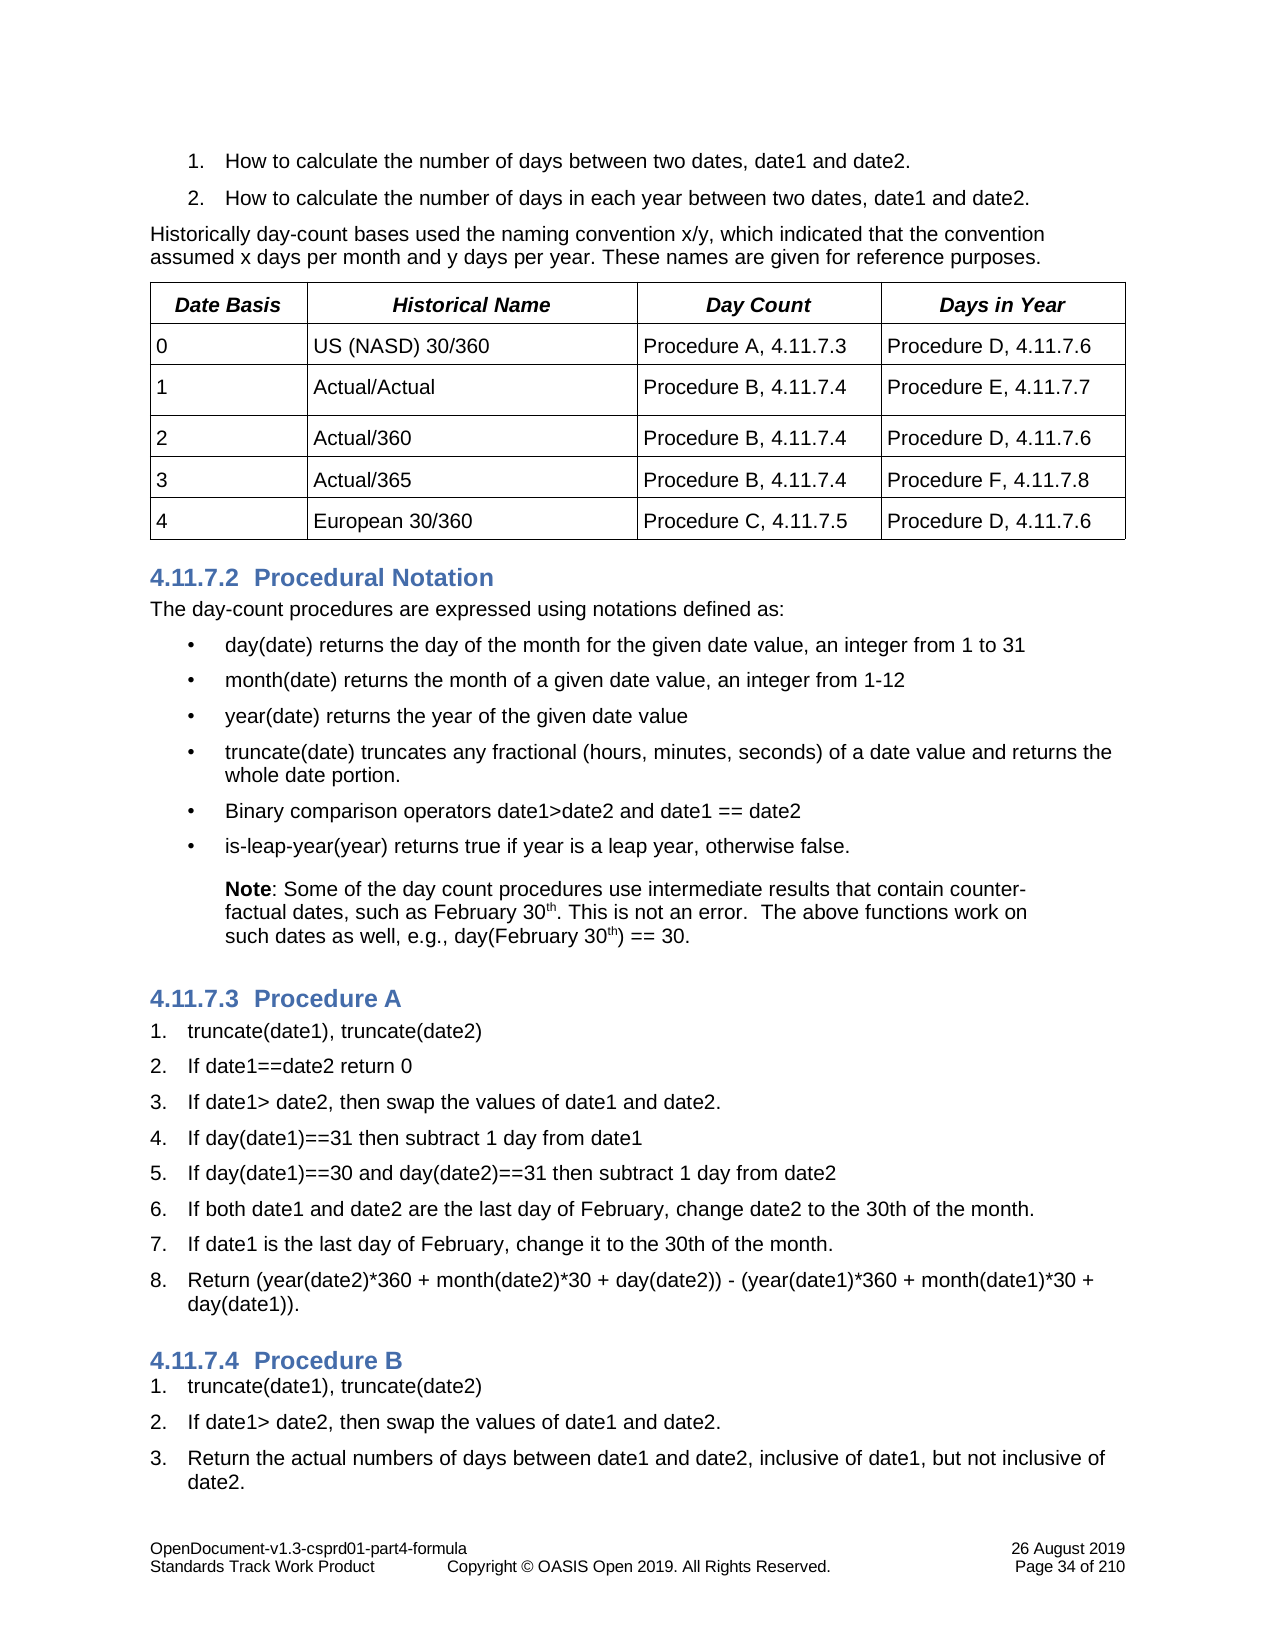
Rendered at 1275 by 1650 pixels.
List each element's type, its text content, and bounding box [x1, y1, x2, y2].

table_header Day Count [638, 283, 881, 323]
text Historically day-count bases used the naming convention x/y, which indicated that the convention assumed x days per month and y days per year. These names are given for reference purposes. [150, 222, 1125, 269]
list truncate(date1), truncate(date2) [150, 1019, 1125, 1043]
table_cell Procedure A, 4.11.7.3 [638, 324, 881, 364]
list month(date) returns the month of a given date value, an integer from 1-12 [187, 669, 1125, 692]
table_cell Procedure F, 4.11.7.8 [882, 457, 1125, 497]
list Return the actual numbers of days between date1 and date2, inclusive of date1, but not inclusive of date2. [150, 1447, 1125, 1494]
table_cell 3 [151, 457, 307, 497]
table_header Date Basis [151, 283, 307, 323]
list If date1> date2, then swap the values of date1 and date2. [150, 1411, 1125, 1434]
table_cell Procedure D, 4.11.7.6 [882, 324, 1125, 364]
table_cell Actual/Actual [308, 365, 637, 415]
table_cell Actual/360 [308, 416, 637, 456]
table_cell Procedure C, 4.11.7.5 [638, 498, 881, 538]
table_cell 2 [151, 416, 307, 456]
list How to calculate the number of days in each year between two dates, date1 and date2. [187, 186, 1125, 209]
table_cell 4 [151, 498, 307, 538]
table_cell Actual/365 [308, 457, 637, 497]
table_cell Procedure D, 4.11.7.6 [882, 416, 1125, 456]
list If date1==date2 return 0 [150, 1055, 1125, 1078]
list truncate(date) truncates any fractional (hours, minutes, seconds) of a date value and returns the whole date portion. [187, 740, 1125, 787]
table_cell Procedure E, 4.11.7.7 [882, 365, 1125, 415]
list If day(date1)==31 then subtract 1 day from date1 [150, 1126, 1125, 1149]
list Return (year(date2)*360 + month(date2)*30 + day(date2)) - (year(date1)*360 + month(date1)*30 + day(date1)). [150, 1268, 1125, 1316]
subtitle Procedural Notation [150, 563, 1125, 592]
table_cell 0 [151, 324, 307, 364]
text Note: Some of the day count procedures use intermediate results that contain counter-factual dates, such as February 30th. This is not an error. The above functions work on such dates as well, e.g., day(February 30th) == 30. [225, 877, 1050, 948]
table_cell 1 [151, 365, 307, 415]
list How to calculate the number of days between two dates, date1 and date2. [187, 150, 1125, 173]
list year(date) returns the year of the given date value [187, 704, 1125, 728]
table_cell European 30/360 [308, 498, 637, 538]
table_cell Procedure B, 4.11.7.4 [638, 457, 881, 497]
list If day(date1)==30 and day(date2)==31 then subtract 1 day from date2 [150, 1162, 1125, 1185]
table_cell Procedure B, 4.11.7.4 [638, 365, 881, 415]
text The day-count procedures are expressed using notations defined as: [150, 598, 1125, 621]
subtitle Procedure A [150, 985, 1125, 1013]
table_header Days in Year [882, 283, 1125, 323]
list is-leap-year(year) returns true if year is a leap year, otherwise false. [187, 835, 1125, 858]
subtitle Procedure B [150, 1347, 1125, 1375]
table_header Historical Name [308, 283, 637, 323]
list If date1 is the last day of February, change it to the 30th of the month. [150, 1233, 1125, 1256]
list If date1> date2, then swap the values of date1 and date2. [150, 1090, 1125, 1114]
list day(date) returns the day of the month for the given date value, an integer from 1 to 31 [187, 633, 1125, 657]
list Binary comparison operators date1>date2 and date1 == date2 [187, 799, 1125, 823]
table_cell Procedure D, 4.11.7.6 [882, 498, 1125, 538]
table_cell US (NASD) 30/360 [308, 324, 637, 364]
list truncate(date1), truncate(date2) [150, 1375, 1125, 1398]
table_cell Procedure B, 4.11.7.4 [638, 416, 881, 456]
list If both date1 and date2 are the last day of February, change date2 to the 30th of the month. [150, 1197, 1125, 1221]
